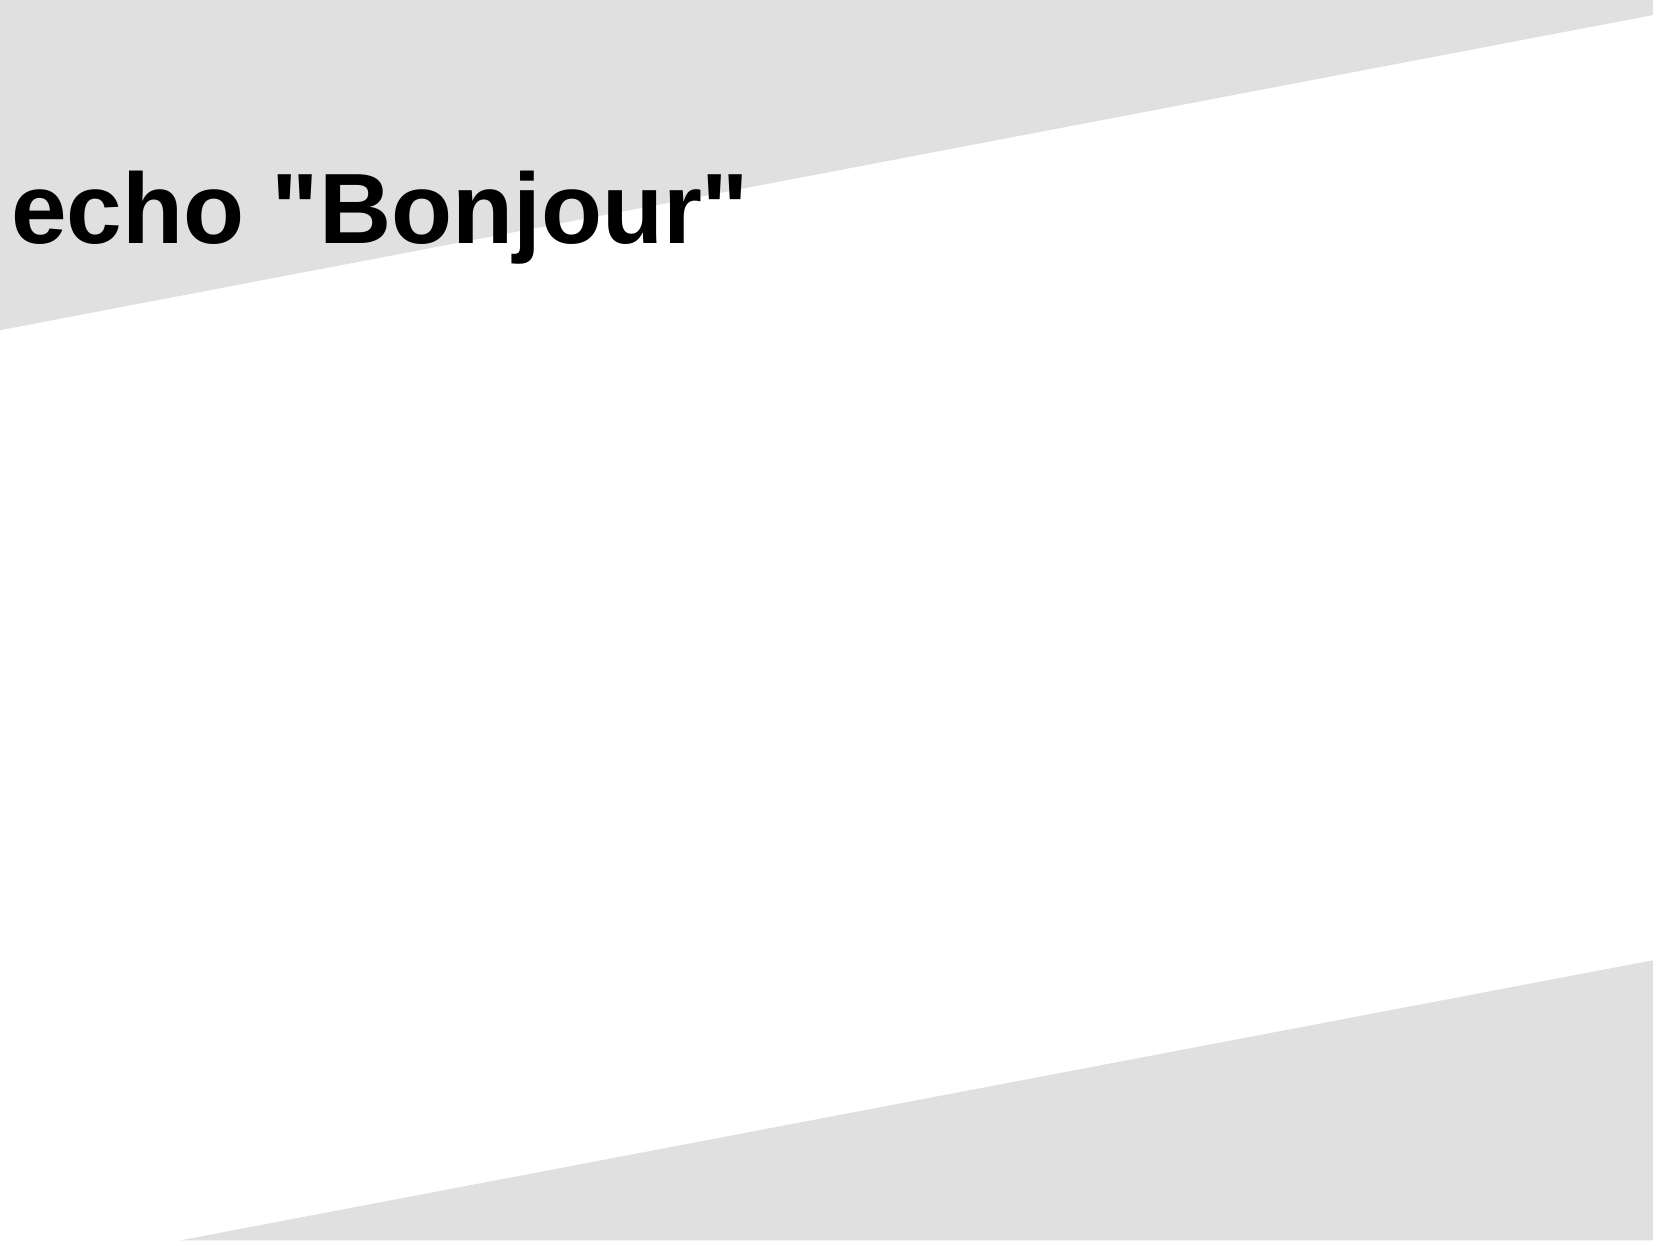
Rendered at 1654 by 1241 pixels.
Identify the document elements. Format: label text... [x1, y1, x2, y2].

title echo "Bonjour" [11, 105, 1499, 313]
